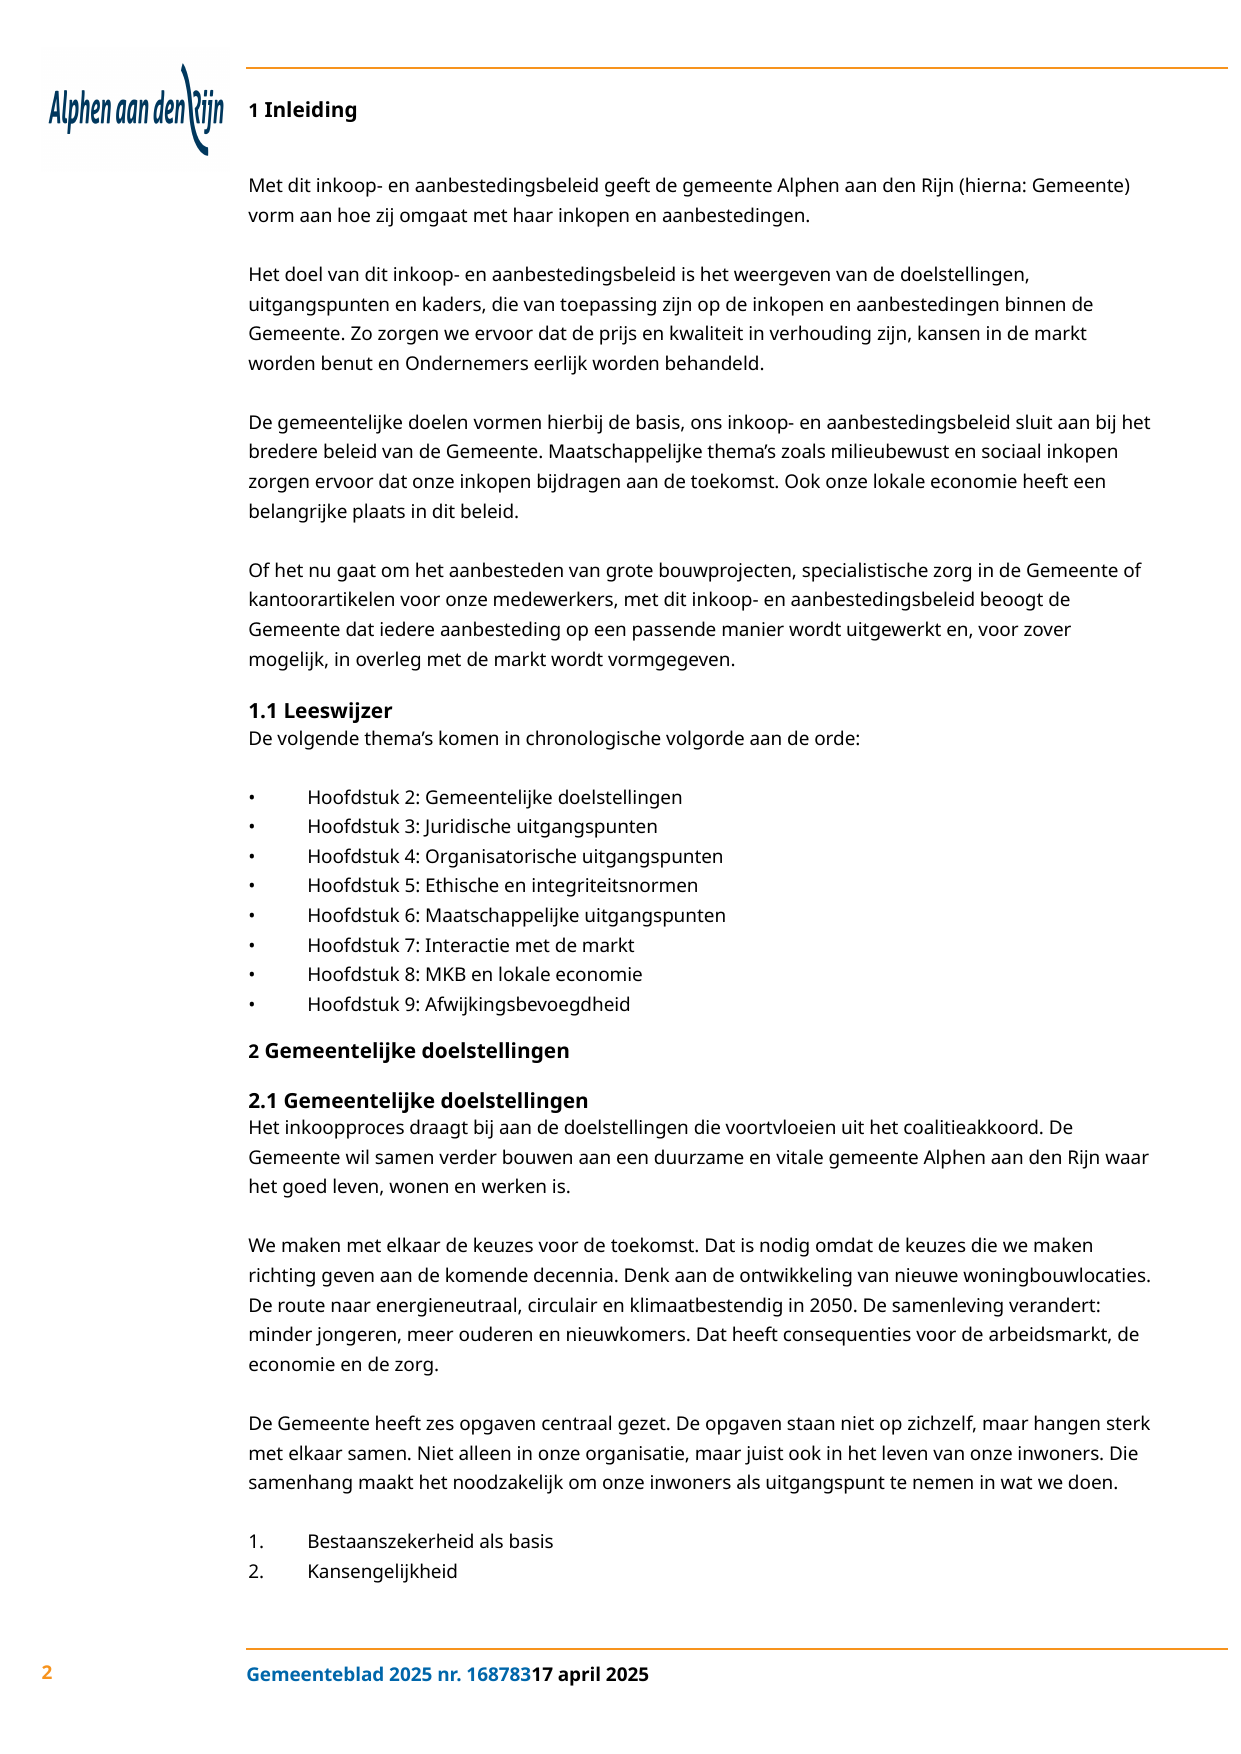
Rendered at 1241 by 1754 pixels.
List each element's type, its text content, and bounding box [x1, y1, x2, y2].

list Hoofdstuk 6: Maatschappelijke uitgangspunten [248, 902, 1152, 928]
list Hoofdstuk 3: Juridische uitgangspunten [248, 813, 1152, 839]
text 1.1 Leeswijzer [248, 696, 1152, 725]
text De gemeentelijke doelen vormen hierbij de basis, ons inkoop- en aanbestedingsbeleid sluit aan bij het bredere beleid van de Gemeente. Maatschappelijke thema’s zoals milieubewust en sociaal inkopen zorgen ervoor dat onze inkopen bijdragen aan de toekomst. Ook onze lokale economie heeft een belangrijke plaats in dit beleid. [248, 409, 1152, 524]
list Hoofdstuk 8: MKB en lokale economie [248, 961, 1152, 987]
text Het inkoopproces draagt bij aan de doelstellingen die voortvloeien uit het coalitieakkoord. De Gemeente wil samen verder bouwen aan een duurzame en vitale gemeente Alphen aan den Rijn waar het goed leven, wonen en werken is. [248, 1114, 1152, 1199]
list Hoofdstuk 7: Interactie met de markt [248, 932, 1152, 957]
text De Gemeente heeft zes opgaven centraal gezet. De opgaven staan niet op zichzelf, maar hangen sterk met elkaar samen. Niet alleen in onze organisatie, maar juist ook in het leven van onze inwoners. Die samenhang maakt het noodzakelijk om onze inwoners als uitgangspunt te nemen in wat we doen. [248, 1410, 1152, 1495]
text Met dit inkoop- en aanbestedingsbeleid geeft de gemeente Alphen aan den Rijn (hierna: Gemeente) vorm aan hoe zij omgaat met haar inkopen en aanbestedingen. [248, 172, 1152, 228]
text Het doel van dit inkoop- en aanbestedingsbeleid is het weergeven van de doelstellingen, uitgangspunten en kaders, die van toepassing zijn op de inkopen en aanbestedingen binnen de Gemeente. Zo zorgen we ervoor dat de prijs en kwaliteit in verhouding zijn, kansen in de markt worden benut en Ondernemers eerlijk worden behandeld. [248, 261, 1152, 376]
list Bestaanszekerheid als basis [248, 1528, 1152, 1554]
text 1 Inleiding [248, 95, 1152, 123]
picture [41, 47, 231, 172]
text De volgende thema’s komen in chronologische volgorde aan de orde: [248, 725, 1152, 750]
text We maken met elkaar de keuzes voor de toekomst. Dat is nodig omdat de keuzes die we maken richting geven aan de komende decennia. Denk aan de ontwikkeling van nieuwe woningbouwlocaties. De route naar energieneutraal, circulair en klimaatbestendig in 2050. De samenleving verandert: minder jongeren, meer ouderen en nieuwkomers. Dat heeft consequenties voor de arbeidsmarkt, de economie en de zorg. [248, 1233, 1152, 1377]
list Kansengelijkheid [248, 1558, 1152, 1584]
text 2.1 Gemeentelijke doelstellingen [248, 1086, 1152, 1114]
text 2 Gemeentelijke doelstellingen [248, 1037, 1152, 1065]
list Hoofdstuk 2: Gemeentelijke doelstellingen [248, 784, 1152, 809]
text Of het nu gaat om het aanbesteden van grote bouwprojecten, specialistische zorg in de Gemeente of kantoorartikelen voor onze medewerkers, met dit inkoop- en aanbestedingsbeleid beoogt de Gemeente dat iedere aanbesteding op een passende manier wordt uitgewerkt en, voor zover mogelijk, in overleg met de markt wordt vormgegeven. [248, 557, 1152, 672]
list Hoofdstuk 5: Ethische en integriteitsnormen [248, 873, 1152, 898]
list Hoofdstuk 4: Organisatorische uitgangspunten [248, 843, 1152, 869]
list Hoofdstuk 9: Afwijkingsbevoegdheid [248, 991, 1152, 1017]
